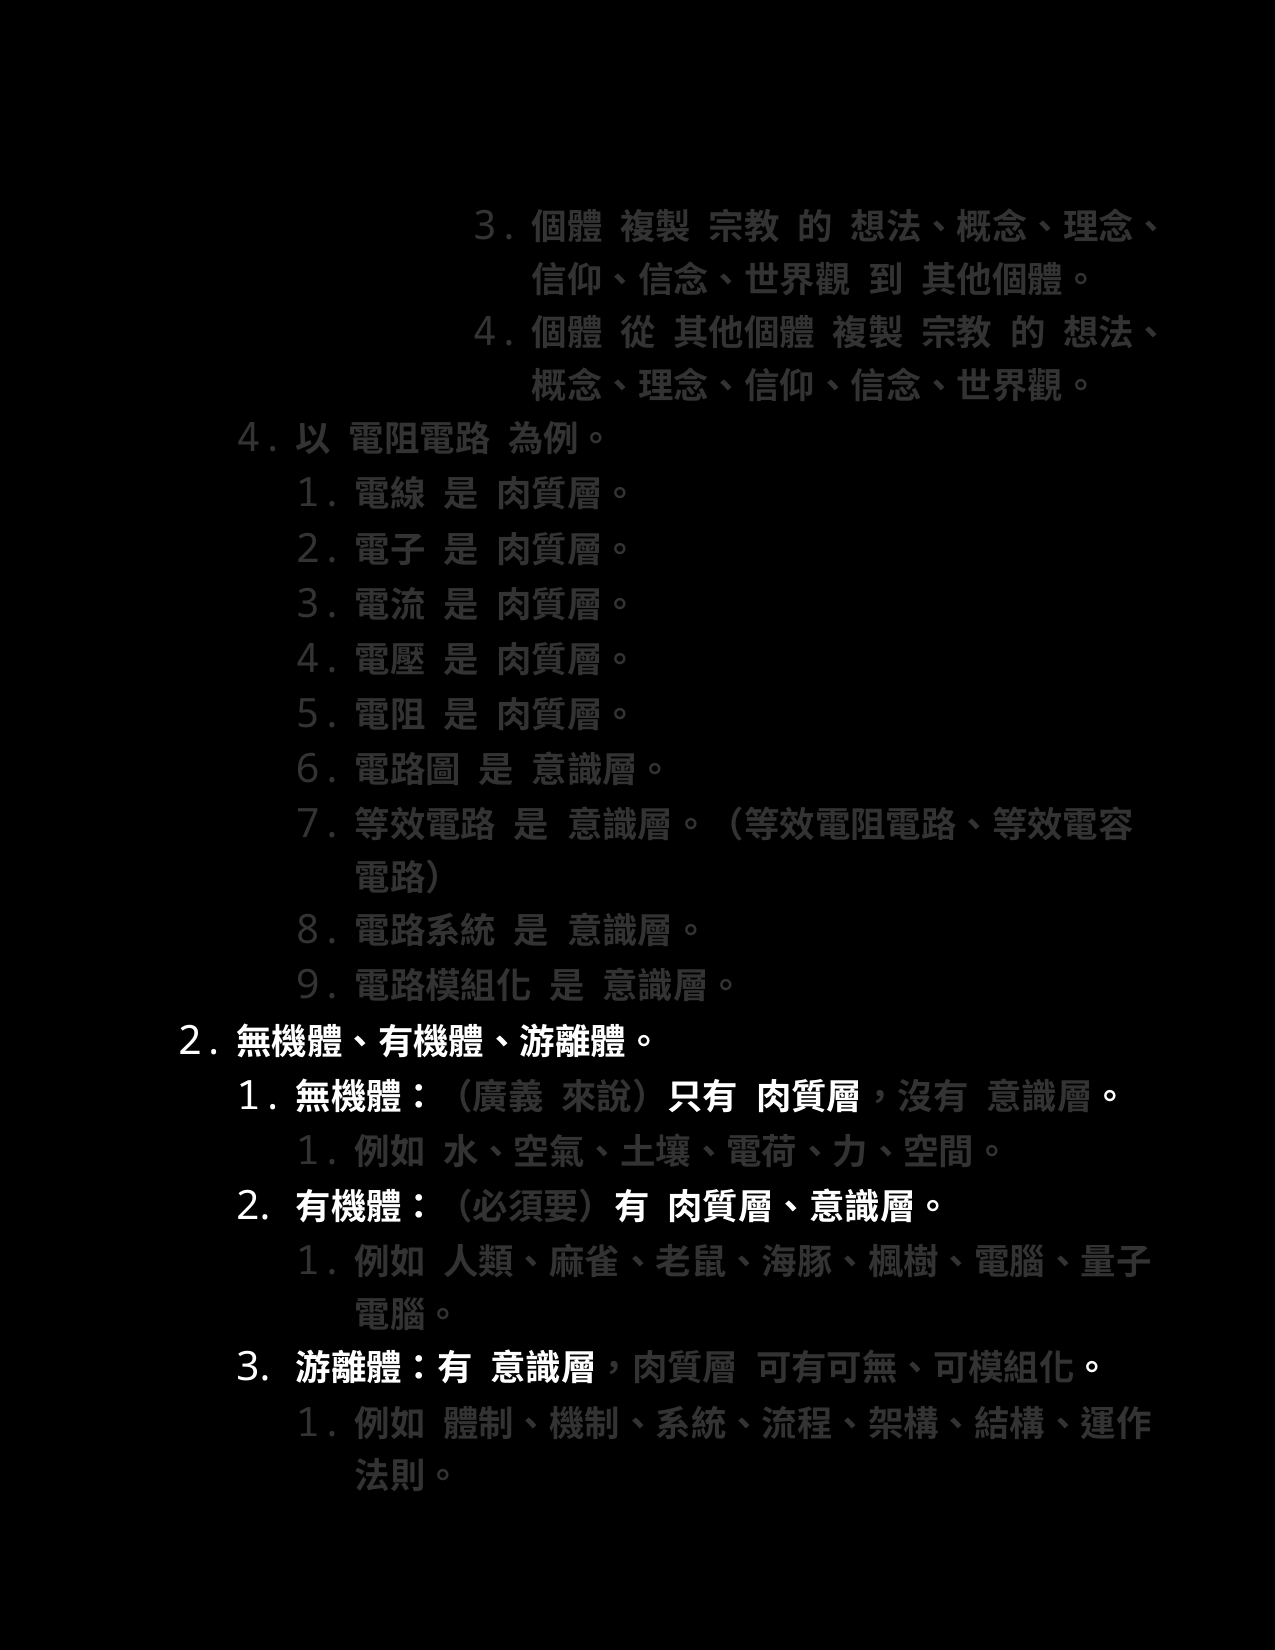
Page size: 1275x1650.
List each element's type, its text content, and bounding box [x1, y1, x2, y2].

list 游離體：有 意識層，肉質層 可有可無、可模組化。 [236, 1338, 1157, 1393]
list 電子 是 肉質層。 [295, 519, 1157, 574]
list 有機體：（必須要）有 肉質層、意識層。 [236, 1176, 1157, 1231]
list 個體 複製 宗教 的 想法、概念、理念、信仰、信念、世界觀 到 其他個體。 [472, 196, 1157, 302]
list 電路圖 是 意識層。 [295, 739, 1157, 794]
list 無機體、有機體、游離體。 [177, 1011, 1157, 1066]
list 以 電阻電路 為例。 [236, 408, 1157, 464]
list 電壓 是 肉質層。 [295, 629, 1157, 684]
list 電線 是 肉質層。 [295, 464, 1157, 519]
list 無機體：（廣義 來說）只有 肉質層，沒有 意識層。 [236, 1066, 1157, 1121]
list 例如 水、空氣、土壤、電荷、力、空間。 [295, 1121, 1157, 1176]
list 個體 從 其他個體 複製 宗教 的 想法、概念、理念、信仰、信念、世界觀。 [472, 302, 1157, 408]
list 例如 人類、麻雀、老鼠、海豚、楓樹、電腦、量子電腦。 [295, 1231, 1157, 1338]
list 電阻 是 肉質層。 [295, 684, 1157, 739]
list 電流 是 肉質層。 [295, 574, 1157, 629]
list 電路系統 是 意識層。 [295, 901, 1157, 956]
list 電路模組化 是 意識層。 [295, 956, 1157, 1011]
list 例如 體制、機制、系統、流程、架構、結構、運作法則。 [295, 1393, 1157, 1499]
list 等效電路 是 意識層。（等效電阻電路、等效電容電路） [295, 794, 1157, 901]
